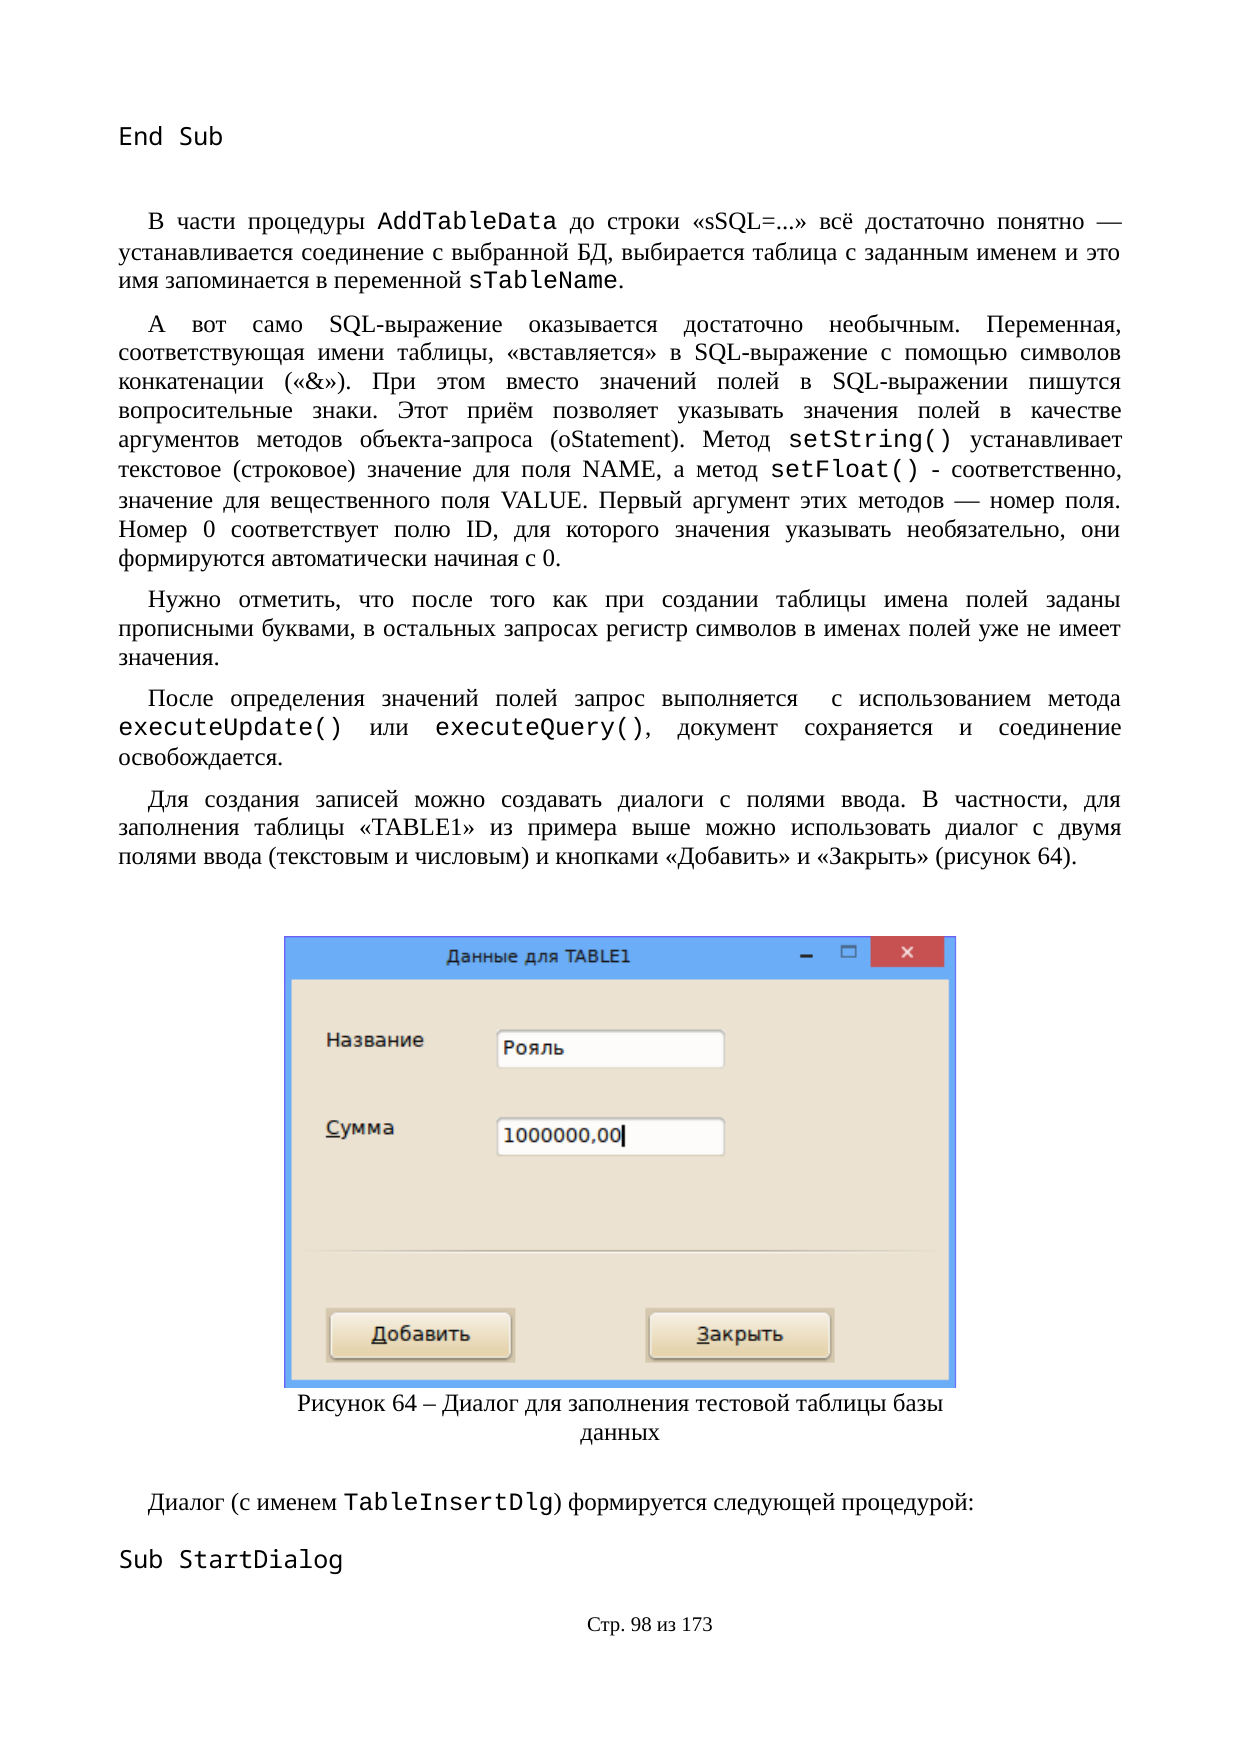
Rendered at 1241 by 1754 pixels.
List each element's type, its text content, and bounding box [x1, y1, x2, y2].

text А вот само SQL-выражение оказывается достаточно необычным. Переменная, соответствующая имени таблицы, «вставляется» в SQL-выражение с помощью символов конкатенации («&»). При этом вместо значений полей в SQL-выражении пишутся вопросительные знаки. Этот приём позволяет указывать значения полей в качестве аргументов методов объекта-запроса (oStatement). Метод setString() устанавливает текстовое (строковое) значение для поля NAME, а метод setFloat() - соответственно, значение для вещественного поля VALUE. Первый аргумент этих методов — номер поля. Номер 0 соответствует полю ID, для которого значения указывать необязательно, они формируются автоматически начиная с 0. [118, 309, 1122, 572]
text Sub StartDialog [118, 1542, 1122, 1576]
text После определения значений полей запрос выполняется с использованием метода executeUpdate() или executeQuery(), документ сохраняется и соединение освобождается. [118, 683, 1122, 771]
text Нужно отметить, что после того как при создании таблицы имена полей заданы прописными буквами, в остальных запросах регистр символов в именах полей уже не имеет значения. [118, 584, 1122, 670]
picture [284, 936, 957, 1388]
text Рисунок 64 – Диалог для заполнения тестовой таблицы базы данных [284, 1388, 956, 1445]
text End Sub [118, 118, 1122, 152]
text Диалог (с именем TableInsertDlg) формируется следующей процедурой: [118, 1487, 1122, 1517]
text В части процедуры AddTableData до строки «sSQL=...» всё достаточно понятно — устанавливается соединение с выбранной БД, выбирается таблица с заданным именем и это имя запоминается в переменной sTableName. [118, 206, 1122, 296]
text Для создания записей можно создавать диалоги с полями ввода. В частности, для заполнения таблицы «TABLE1» из примера выше можно использовать диалог с двумя полями ввода (текстовым и числовым) и кнопками «Добавить» и «Закрыть» (рисунок 64). [118, 784, 1122, 870]
